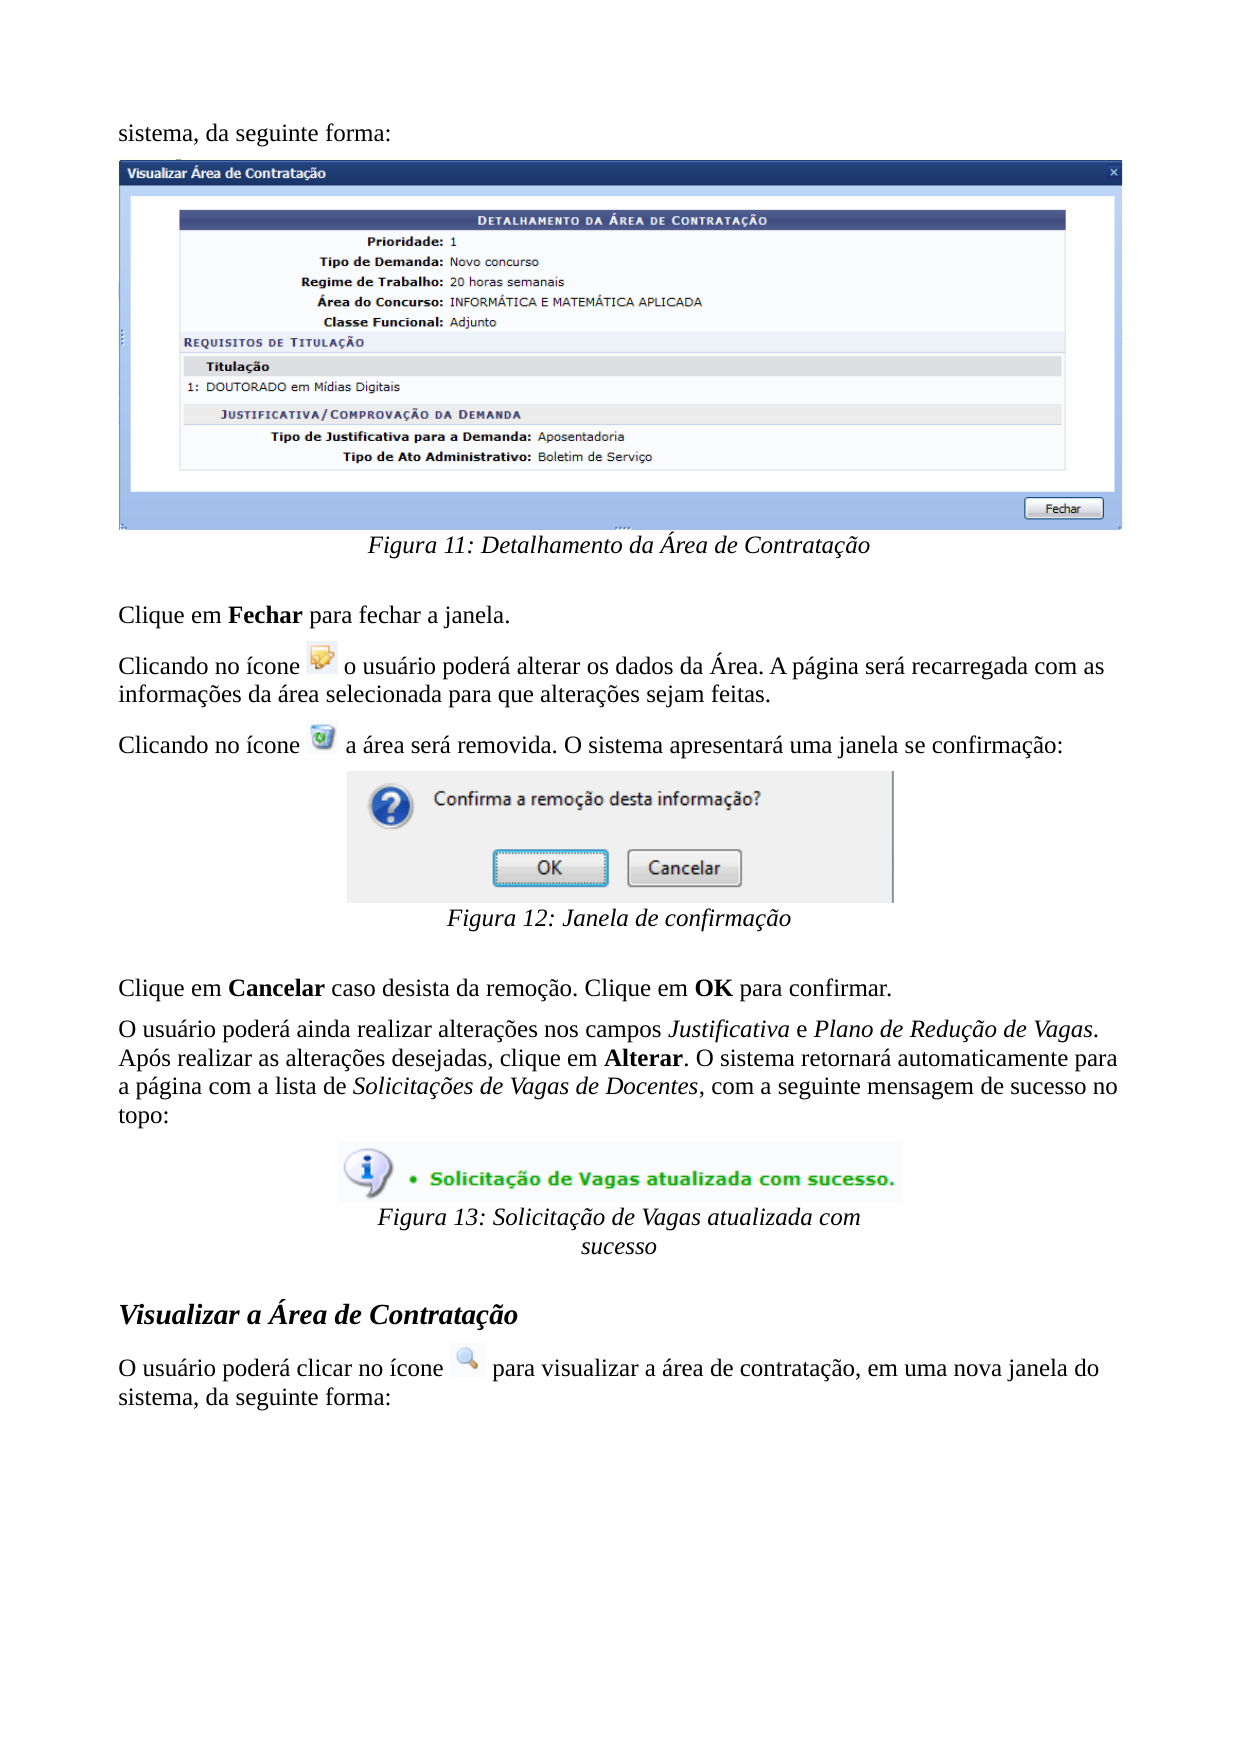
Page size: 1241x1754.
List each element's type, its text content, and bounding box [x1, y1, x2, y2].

picture [118, 159, 1123, 530]
text Figura 11: Detalhamento da Área de Contratação [118, 530, 1122, 559]
picture [338, 1141, 903, 1203]
picture [306, 720, 339, 754]
text Figura 13: Solicitação de Vagas atualizada com sucesso [338, 1203, 902, 1260]
text Clicando no ícone o usuário poderá alterar os dados da Área. A página será recarregada com as informações da área selecionada para que alterações sejam feitas. [118, 641, 1122, 708]
text sistema, da seguinte forma: [118, 118, 1122, 147]
picture [450, 1343, 486, 1377]
subtitle Visualizar a Área de Contratação [118, 1297, 1122, 1331]
text Clicando no ícone a área será removida. O sistema apresentará uma janela se confirmação: [118, 721, 1122, 759]
picture [346, 771, 894, 903]
text O usuário poderá ainda realizar alterações nos campos Justificativa e Plano de Redução de Vagas. Após realizar as alterações desejadas, clique em Alterar. O sistema retornará automaticamente para a página com a lista de Solicitações de Vagas de Docentes, com a seguinte mensagem de sucesso no topo: [118, 1014, 1122, 1129]
picture [306, 641, 338, 674]
text Figura 12: Janela de confirmação [347, 903, 893, 931]
text Clique em Fechar para fechar a janela. [118, 600, 1122, 629]
text O usuário poderá clicar no ícone para visualizar a área de contratação, em uma nova janela do sistema, da seguinte forma: [118, 1343, 1122, 1410]
text Clique em Cancelar caso desista da remoção. Clique em OK para confirmar. [118, 973, 1122, 1001]
